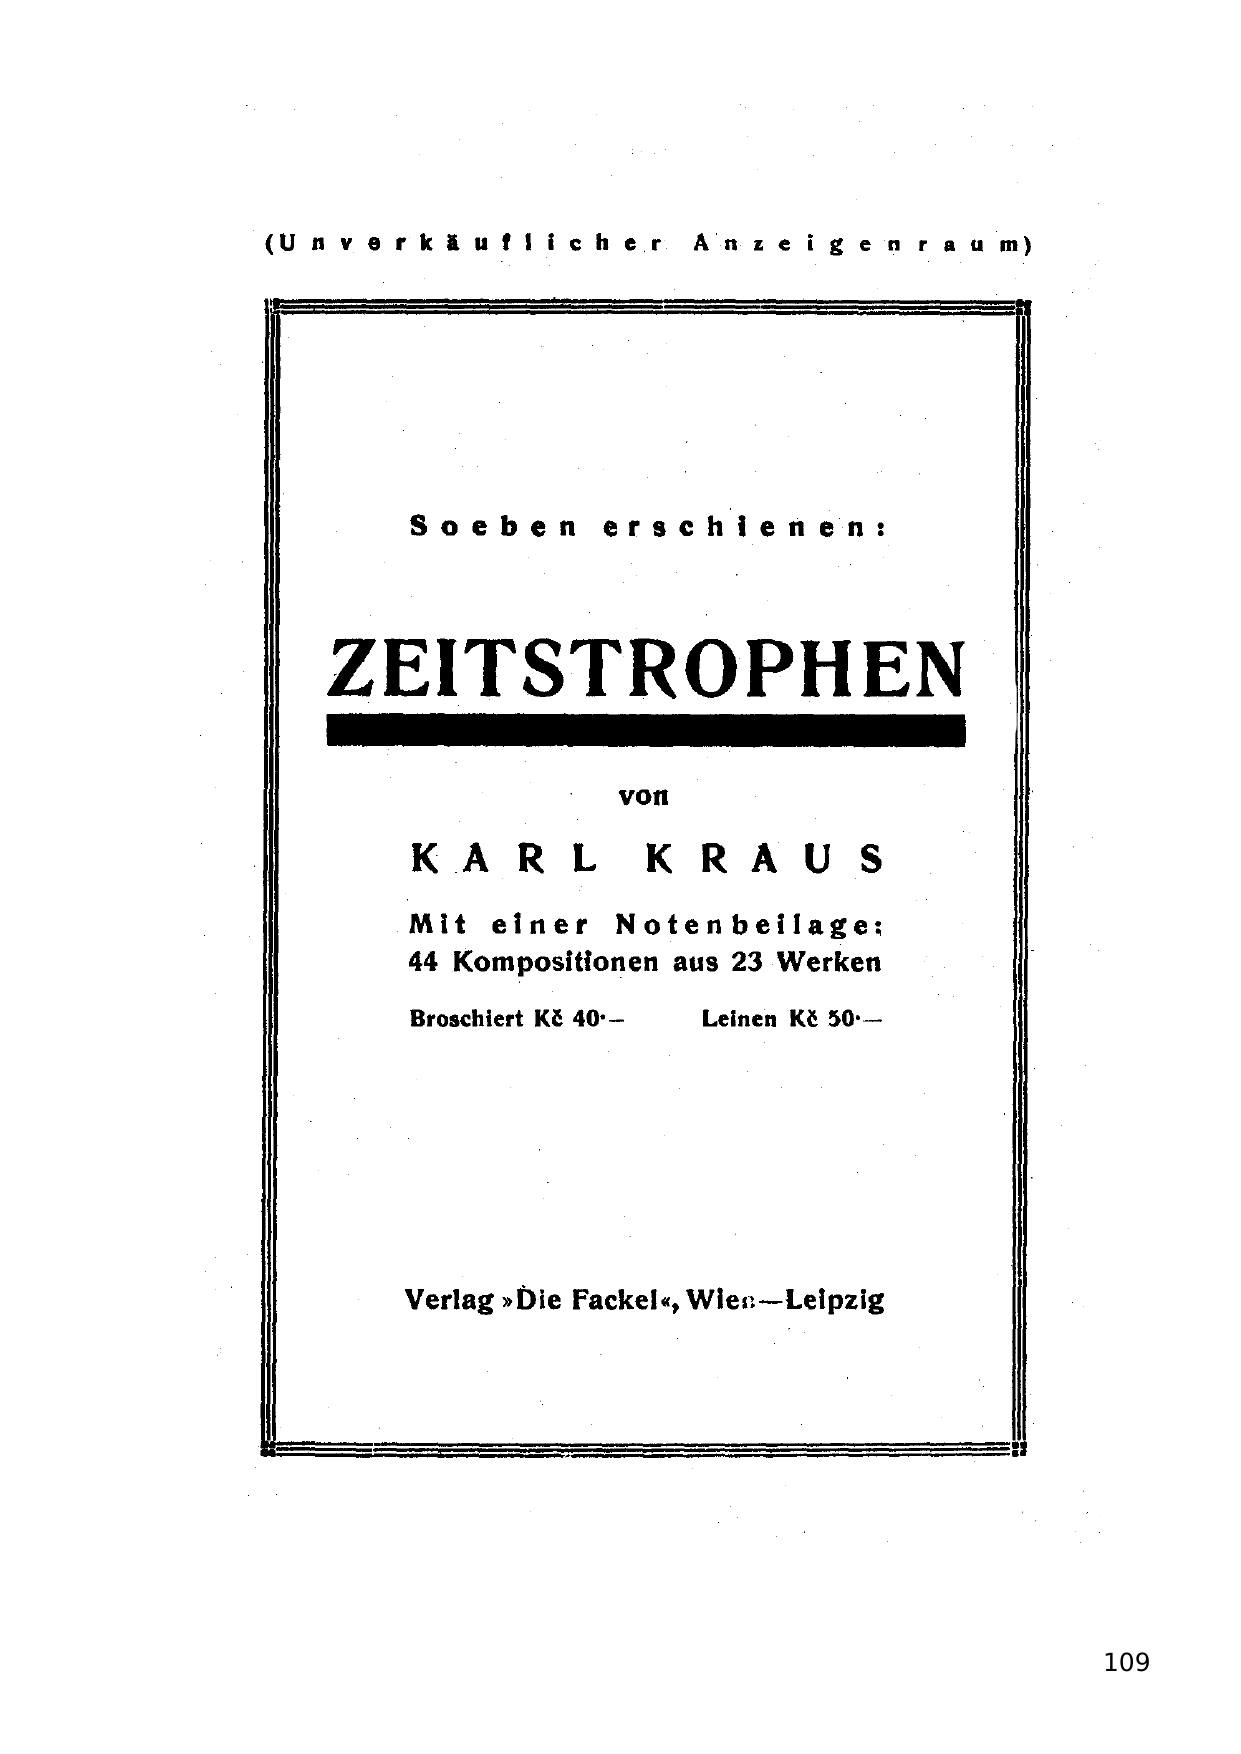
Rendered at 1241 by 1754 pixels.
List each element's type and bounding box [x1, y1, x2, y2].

picture [200, 104, 1101, 1549]
